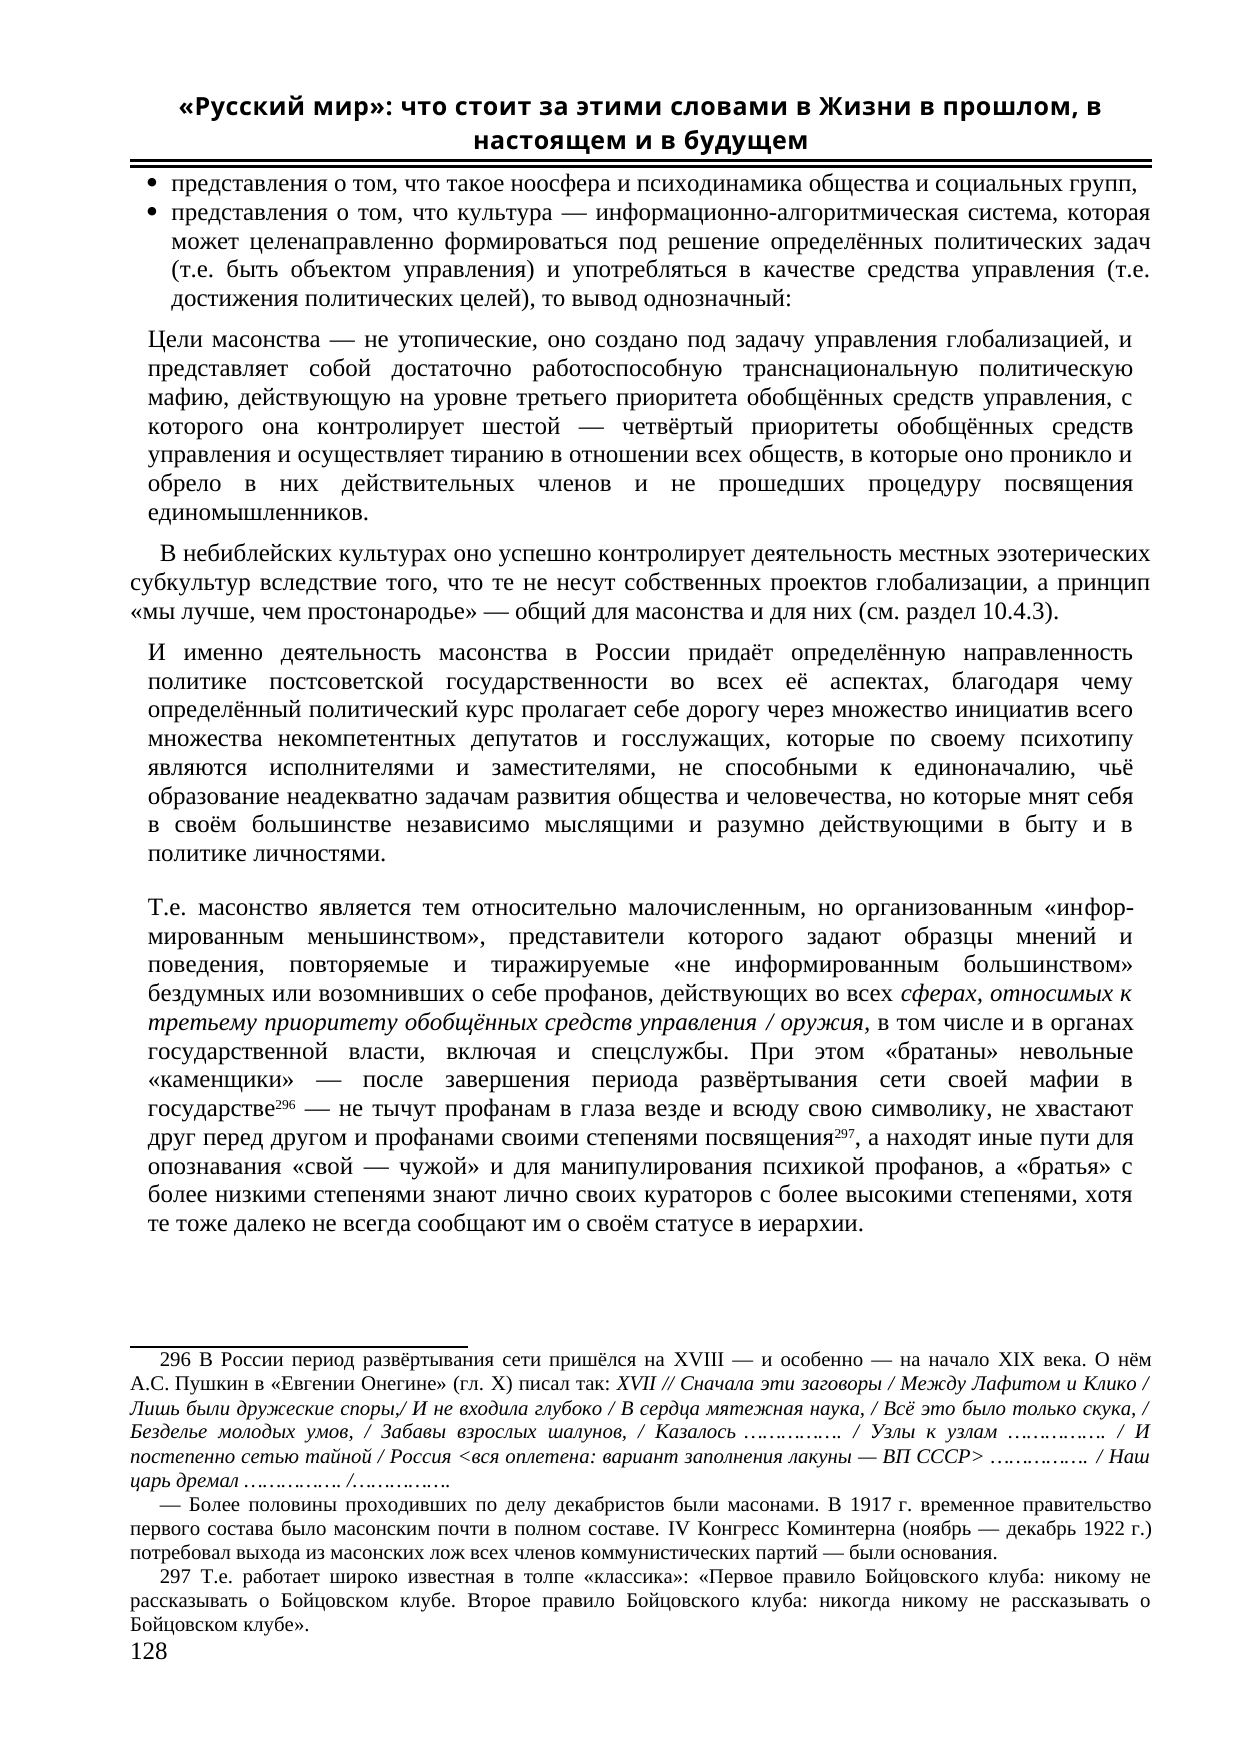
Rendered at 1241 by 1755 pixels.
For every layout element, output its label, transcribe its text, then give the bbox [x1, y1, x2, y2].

text И именно деятельность масонства в России придаёт определённую направленность политике постсоветской государственности во всех её аспектах, благодаря чему определённый политический курс пролагает себе дорогу через множество инициатив всего множества некомпетентных депутатов и госслужащих, которые по своему психотипу являются исполнителями и заместителями, не способными к единоначалию, чьё образование неадекватно задачам развития общества и человечества, но которые мнят себя в своём большинстве независимо мыслящими и разумно действующими в быту и в политике личностями. [148, 637, 1134, 867]
list представления о том, что культура — информационно-алгоритмическая система, которая может целенаправленно формироваться под решение определённых политических задач (т.е. быть объектом управления) и употребляться в качестве средства управления (т.е. достижения политических целей), то вывод однозначный: [148, 197, 1152, 312]
text Т.е. масонство является тем относительно малочисленным, но организованным «ин­фор­мированным меньшинством», представители которого задают образцы мнений и поведения, повторяемые и тиражируемые «не информированным большинством» бездумных или возомнивших о себе профанов, действующих во всех сферах, относимых к третьему приоритету обобщённых средств управления / оружия, в том числе и в органах государственной власти, включая и спецслужбы. При этом «братаны» невольные «каменщики» — после завершения периода развёртывания сети своей мафии в государстве — не тычут профанам в глаза везде и всюду свою символику, не хвастают друг перед другом и профанами своими степенями посвящения, а находят иные пути для опознавания «свой — чужой» и для манипулирования психикой профанов, а «братья» с более низкими степенями знают лично своих кураторов с более высокими степенями, хотя те тоже далеко не всегда сообщают им о своём статусе в иерархии. [148, 892, 1134, 1237]
text — Более половины проходивших по делу декабристов были масонами. В 1917 г. временное правительство первого состава было масонским почти в полном составе. IV Конгресс Коминтерна (ноябрь — декабрь 1922 г.) потребовал выхода из масонских лож всех членов коммунистических партий — были основания. [130, 1492, 1152, 1564]
text В России период развёртывания сети пришёлся на XVIII — и особенно — на начало XIX века. О нём А.С. Пушкин в «Евгении Онегине» (гл. X) писал так: XVII // Сначала эти заговоры / Между Лафитом и Клико / Лишь были дружеские споры,/ И не входила глубоко / В сердца мятежная наука, / Всё это было только скука, / Безделье молодых умов, / Забавы взрослых шалунов, / Казалось ……………. / Узлы к узлам ……………. / И постепенно сетью тайной / Россия <вся оплетена: вариант заполнения лакуны — ВП СССР> ……………. / Наш царь дремал ……………. /……………. [130, 1347, 1152, 1492]
text В небиблейских культурах оно успешно контролирует деятельность местных эзотерических субкультур вследствие того, что те не несут собственных проектов глобализации, а принцип «мы лучше, чем простонародье» — общий для масонства и для них (см. раздел 10.4.3). [130, 538, 1152, 624]
text Т.е. работает широко известная в толпе «классика»: «Первое правило Бойцовского клуба: никому не рассказывать о Бойцовском клубе. Второе правило Бойцовского клуба: никогда никому не рассказывать о Бойцовском клубе». [130, 1564, 1152, 1636]
text Цели масонства — не утопические, оно создано под задачу управления глобализацией, и представляет собой достаточно работоспособную транснациональную политическую мафию, действующую на уровне третьего приоритета обобщённых средств управления, с которого она контролирует шестой — четвёртый приоритеты обобщённых средств управления и осуществляет тиранию в отношении всех обществ, в которые оно проникло и обрело в них действительных членов и не прошедших процедуру посвящения единомышленников. [148, 324, 1134, 526]
list представления о том, что такое ноосфера и психодинамика общества и социальных групп, [148, 168, 1152, 197]
